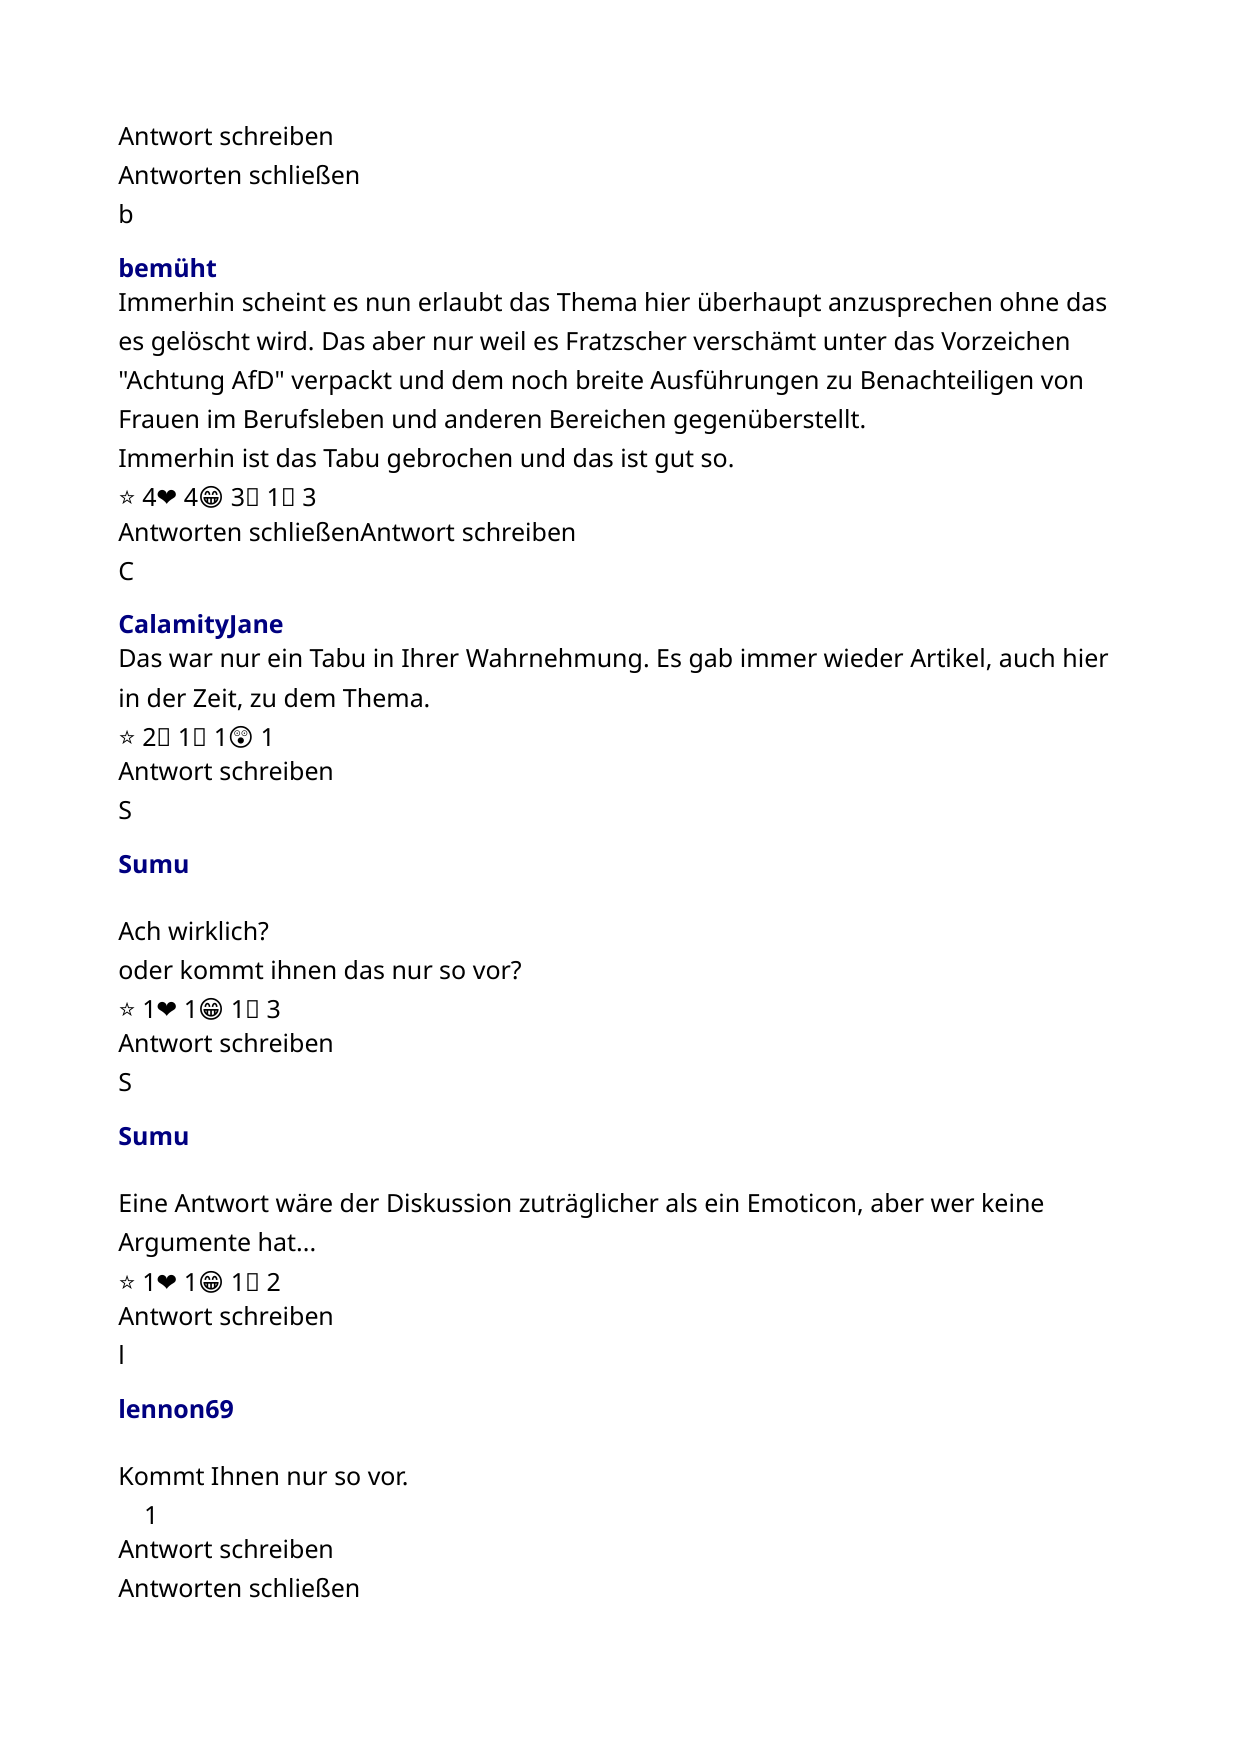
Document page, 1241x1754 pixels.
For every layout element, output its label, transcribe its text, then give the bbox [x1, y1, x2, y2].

text ⭐️ 1❤️ 1😁 1🤨 3 [118, 992, 1122, 1026]
text ⭐️ 1❤️ 1😁 1🤨 2 [118, 1264, 1122, 1298]
text Das war nur ein Tabu in Ihrer Wahrnehmung. Es gab immer wieder Artikel, auch hier in der Zeit, zu dem Thema. [118, 641, 1122, 714]
text Immerhin scheint es nun erlaubt das Thema hier überhaupt anzusprechen ohne das es gelöscht wird. Das aber nur weil es Fratzscher verschämt unter das Vorzeichen "Achtung AfD" verpackt und dem noch breite Ausführungen zu Benachteiligen von Frauen im Berufsleben und anderen Bereichen gegenüberstellt. [118, 284, 1122, 436]
text Antworten schließen [118, 1571, 1122, 1605]
text oder kommt ihnen das nur so vor? [118, 953, 1122, 987]
text Antworten schließenAntwort schreiben [118, 514, 1122, 548]
text Antworten schließen [118, 157, 1122, 191]
subtitle Sumu [118, 1119, 1122, 1153]
text Antwort schreiben [118, 1298, 1122, 1332]
text S [118, 793, 1122, 827]
text Immerhin ist das Tabu gebrochen und das ist gut so. [118, 441, 1122, 475]
subtitle lennon69 [118, 1391, 1122, 1425]
text 🤨 1 [118, 1497, 1122, 1532]
subtitle Sumu [118, 846, 1122, 881]
text Ach wirklich? [118, 913, 1122, 948]
text Antwort schreiben [118, 1532, 1122, 1566]
text Antwort schreiben [118, 1026, 1122, 1060]
text Antwort schreiben [118, 753, 1122, 788]
subtitle CalamityJane [118, 607, 1122, 641]
subtitle bemüht [118, 250, 1122, 284]
text b [118, 196, 1122, 231]
text Antwort schreiben [118, 118, 1122, 152]
text l [118, 1337, 1122, 1372]
text ⭐️ 2🙁 1🤨 1😲 1 [118, 719, 1122, 753]
text Eine Antwort wäre der Diskussion zuträglicher als ein Emoticon, aber wer keine Argumente hat... [118, 1186, 1122, 1259]
text S [118, 1065, 1122, 1099]
text C [118, 553, 1122, 587]
text ⭐️ 4❤️ 4😁 3🙁 1🤨 3 [118, 480, 1122, 514]
text Kommt Ihnen nur so vor. [118, 1458, 1122, 1492]
